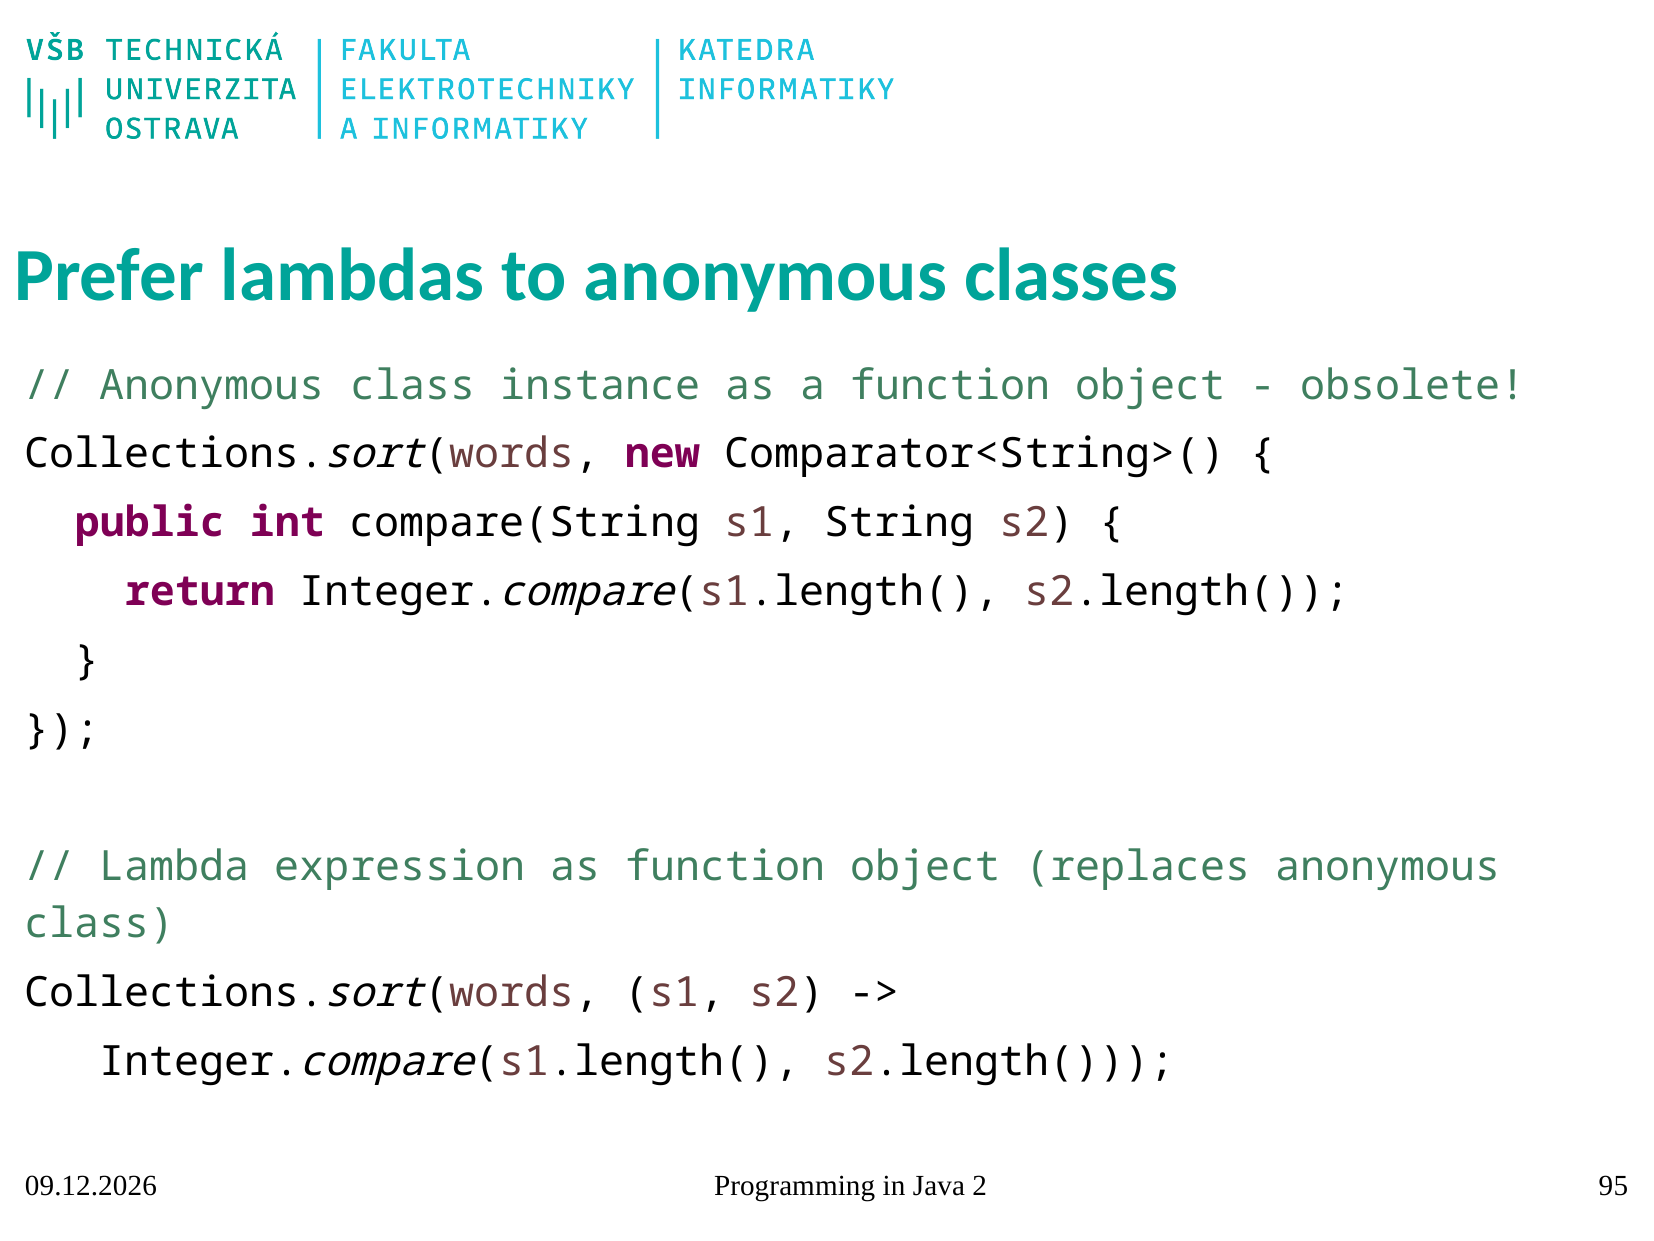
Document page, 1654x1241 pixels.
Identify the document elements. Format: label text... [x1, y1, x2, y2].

picture [26, 31, 894, 139]
list // Anonymous class instance as a function object - obsolete! Collections.sort(words, new Comparator<String>() { public int compare(String s1, String s2) { return Integer.compare(s1.length(), s2.length()); } }); // Lambda expression as function object (replaces anonymous class) Collections.sort(words, (s1, s2) -> Integer.compare(s1.length(), s2.length())); [24, 354, 1629, 1146]
title Prefer lambdas to anonymous classes [14, 165, 1619, 319]
